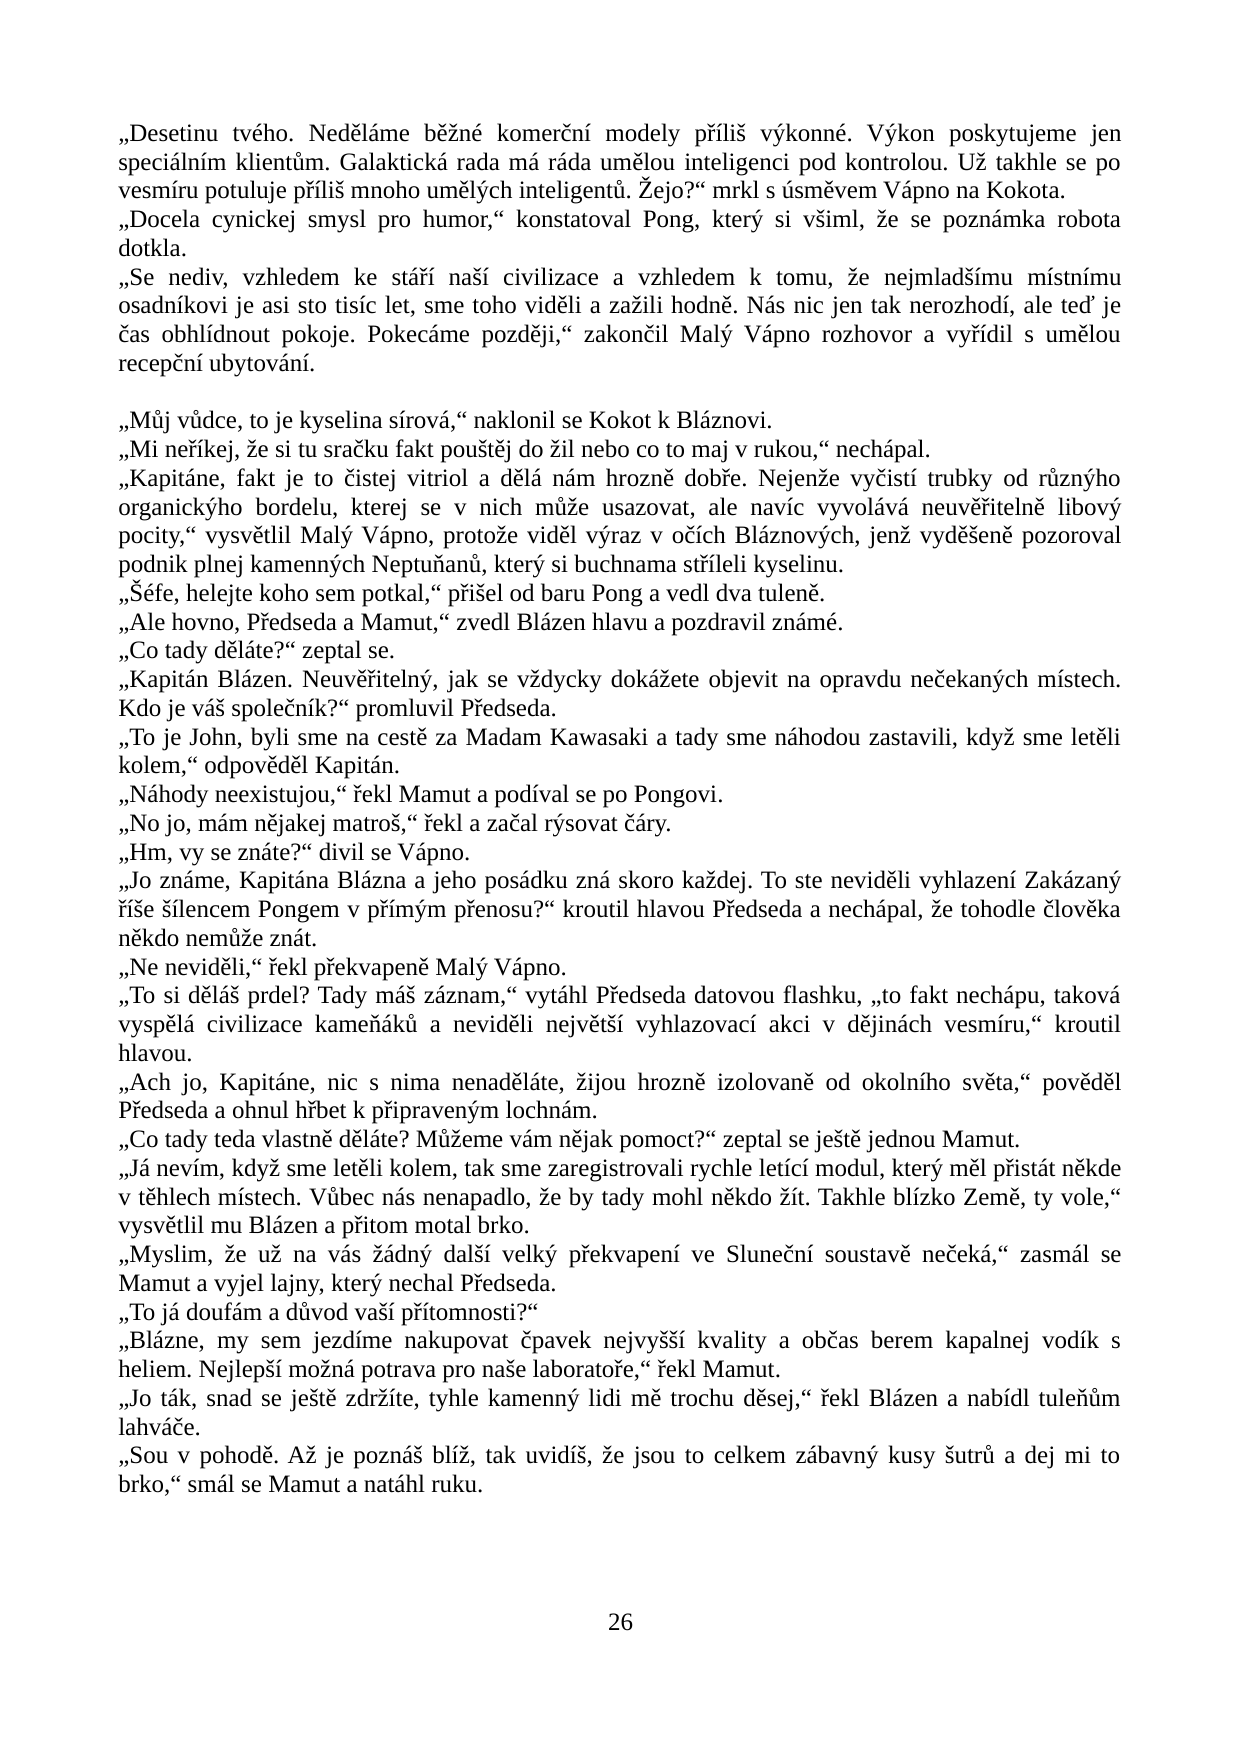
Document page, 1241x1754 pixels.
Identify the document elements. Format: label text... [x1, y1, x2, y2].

text „Jo ták, snad se ještě zdržíte, tyhle kamenný lidi mě trochu děsej,“ řekl Blázen a nabídl tuleňům lahváče. [118, 1383, 1122, 1441]
text „Blázne, my sem jezdíme nakupovat čpavek nejvyšší kvality a občas berem kapalnej vodík s heliem. Nejlepší možná potrava pro naše laboratoře,“ řekl Mamut. [118, 1326, 1122, 1383]
text „Ne neviděli,“ řekl překvapeně Malý Vápno. [118, 952, 1122, 981]
text „Myslim, že už na vás žádný další velký překvapení ve Sluneční soustavě nečeká,“ zasmál se Mamut a vyjel lajny, který nechal Předseda. [118, 1239, 1122, 1297]
text „To já doufám a důvod vaší přítomnosti?“ [118, 1297, 1122, 1326]
text „Jo známe, Kapitána Blázna a jeho posádku zná skoro každej. To ste neviděli vyhlazení Zakázaný říše šílencem Pongem v přímým přenosu?“ kroutil hlavou Předseda a nechápal, že tohodle člověka někdo nemůže znát. [118, 866, 1122, 952]
text „Já nevím, když sme letěli kolem, tak sme zaregistrovali rychle letící modul, který měl přistát někde v těhlech místech. Vůbec nás nenapadlo, že by tady mohl někdo žít. Takhle blízko Země, ty vole,“ vysvětlil mu Blázen a přitom motal brko. [118, 1153, 1122, 1239]
text „Mi neříkej, že si tu sračku fakt pouštěj do žil nebo co to maj v rukou,“ nechápal. [118, 434, 1122, 463]
text „Kapitáne, fakt je to čistej vitriol a dělá nám hrozně dobře. Nejenže vyčistí trubky od různýho organickýho bordelu, kterej se v nich může usazovat, ale navíc vyvolává neuvěřitelně libový pocity,“ vysvětlil Malý Vápno, protože viděl výraz v očích Bláznových, jenž vyděšeně pozoroval podnik plnej kamenných Neptuňanů, který si buchnama stříleli kyselinu. [118, 463, 1122, 578]
text „Ale hovno, Předseda a Mamut,“ zvedl Blázen hlavu a pozdravil známé. [118, 607, 1122, 636]
text „To je John, byli sme na cestě za Madam Kawasaki a tady sme náhodou zastavili, když sme letěli kolem,“ odpověděl Kapitán. [118, 722, 1122, 779]
text „Kapitán Blázen. Neuvěřitelný, jak se vždycky dokážete objevit na opravdu nečekaných místech. Kdo je váš společník?“ promluvil Předseda. [118, 664, 1122, 722]
text „Hm, vy se znáte?“ divil se Vápno. [118, 837, 1122, 866]
text „Náhody neexistujou,“ řekl Mamut a podíval se po Pongovi. [118, 779, 1122, 808]
text „Sou v pohodě. Až je poznáš blíž, tak uvidíš, že jsou to celkem zábavný kusy šutrů a dej mi to brko,“ smál se Mamut a natáhl ruku. [118, 1441, 1122, 1498]
text „Se nediv, vzhledem ke stáří naší civilizace a vzhledem k tomu, že nejmladšímu místnímu osadníkovi je asi sto tisíc let, sme toho viděli a zažili hodně. Nás nic jen tak nerozhodí, ale teď je čas obhlídnout pokoje. Pokecáme později,“ zakončil Malý Vápno rozhovor a vyřídil s umělou recepční ubytování. [118, 262, 1122, 377]
text „Desetinu tvého. Neděláme běžné komerční modely příliš výkonné. Výkon poskytujeme jen speciálním klientům. Galaktická rada má ráda umělou inteligenci pod kontrolou. Už takhle se po vesmíru potuluje příliš mnoho umělých inteligentů. Žejo?“ mrkl s úsměvem Vápno na Kokota. [118, 118, 1122, 204]
text „Co tady děláte?“ zeptal se. [118, 636, 1122, 664]
text „Co tady teda vlastně děláte? Můžeme vám nějak pomoct?“ zeptal se ještě jednou Mamut. [118, 1124, 1122, 1153]
text „Šéfe, helejte koho sem potkal,“ přišel od baru Pong a vedl dva tuleně. [118, 578, 1122, 607]
text „Docela cynickej smysl pro humor,“ konstatoval Pong, který si všiml, že se poznámka robota dotkla. [118, 204, 1122, 262]
text „To si děláš prdel? Tady máš záznam,“ vytáhl Předseda datovou flashku, „to fakt nechápu, taková vyspělá civilizace kameňáků a neviděli největší vyhlazovací akci v dějinách vesmíru,“ kroutil hlavou. [118, 981, 1122, 1067]
text „Ach jo, Kapitáne, nic s nima nenaděláte, žijou hrozně izolovaně od okolního světa,“ pověděl Předseda a ohnul hřbet k připraveným lochnám. [118, 1067, 1122, 1124]
text „Můj vůdce, to je kyselina sírová,“ naklonil se Kokot k Bláznovi. [118, 406, 1122, 434]
text „No jo, mám nějakej matroš,“ řekl a začal rýsovat čáry. [118, 808, 1122, 837]
